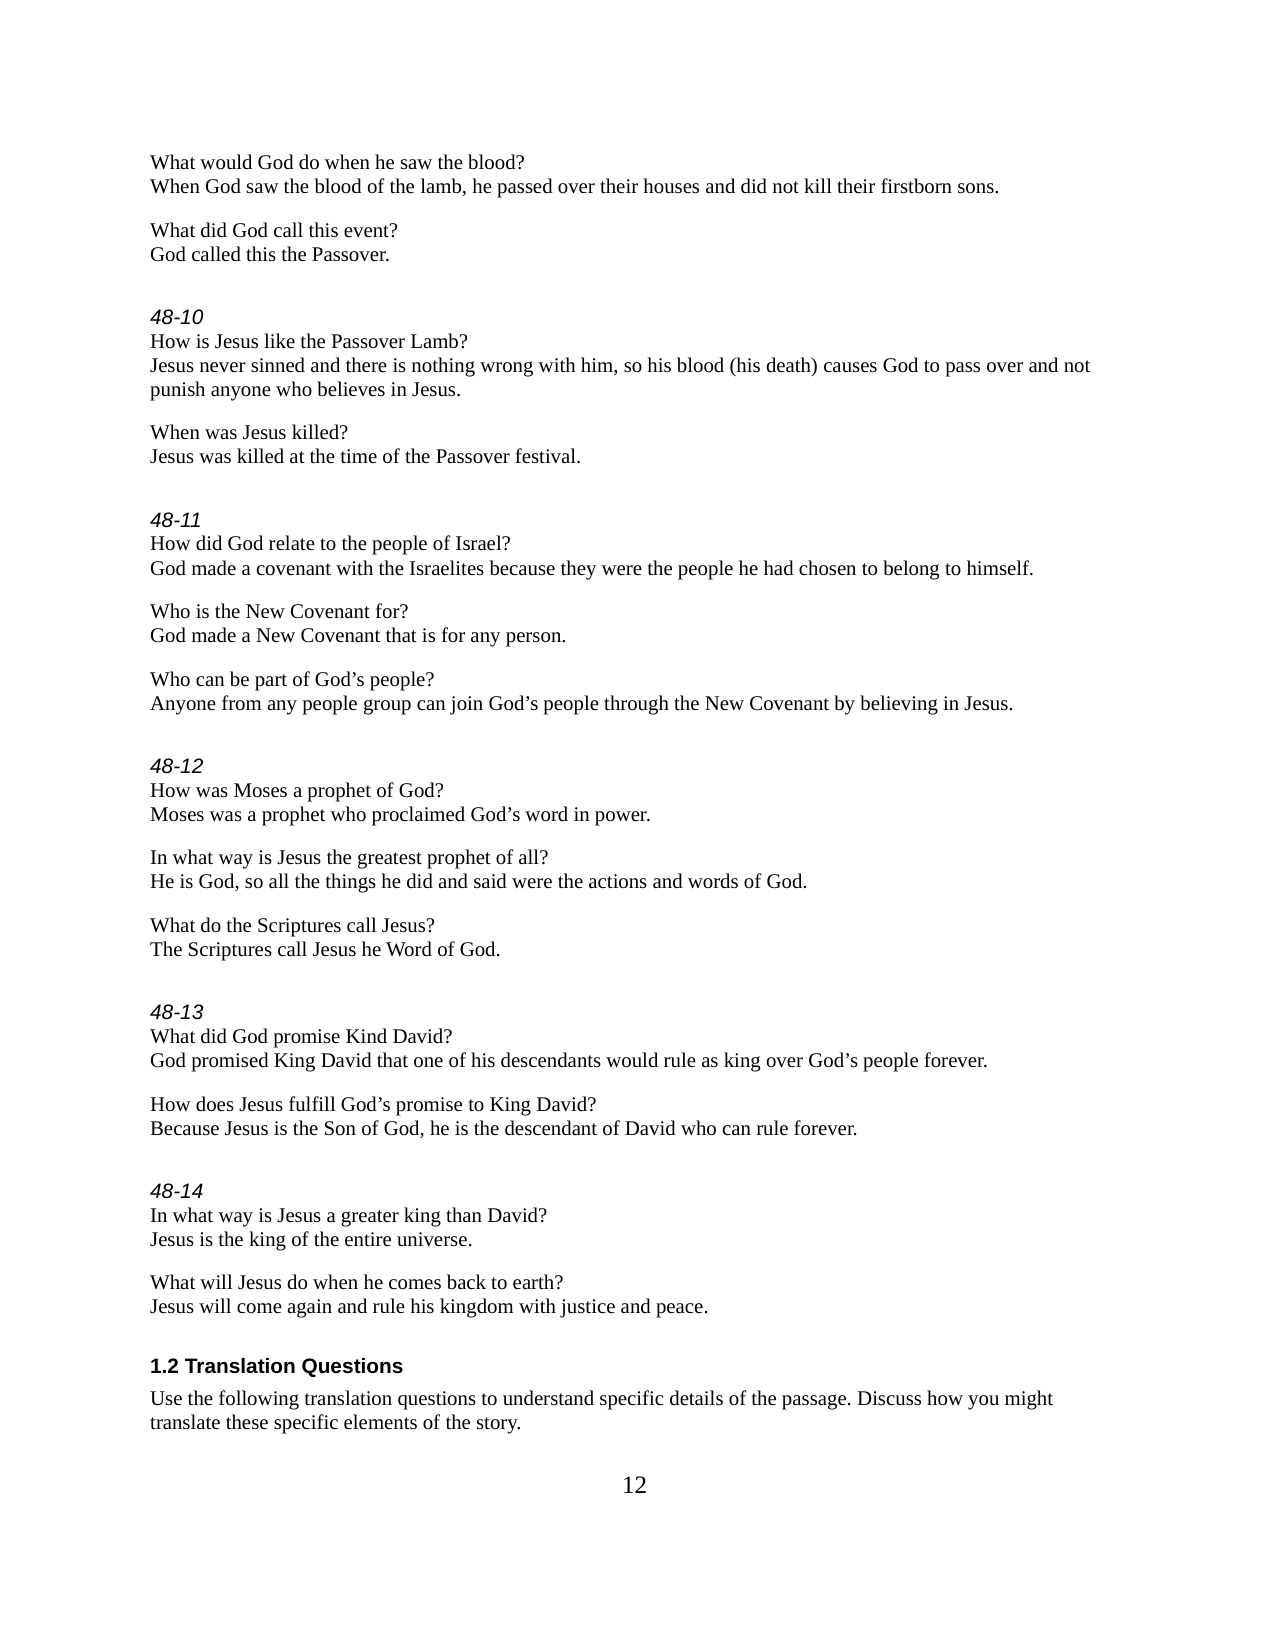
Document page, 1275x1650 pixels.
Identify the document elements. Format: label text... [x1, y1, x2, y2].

text Who is the New Covenant for? God made a New Covenant that is for any person. [150, 599, 1125, 647]
subtitle 1.2 Translation Questions [150, 1354, 1125, 1378]
text What will Jesus do when he comes back to earth? Jesus will come again and rule his kingdom with justice and peace. [150, 1270, 1125, 1318]
subtitle 48-10 [150, 305, 1125, 329]
text What do the Scriptures call Jesus? The Scriptures call Jesus he Word of God. [150, 913, 1125, 961]
subtitle 48-14 [150, 1178, 1125, 1202]
subtitle 48-11 [150, 507, 1125, 531]
text What would God do when he saw the blood? When God saw the blood of the lamb, he passed over their houses and did not kill their firstborn sons. [150, 150, 1125, 198]
text When was Jesus killed? Jesus was killed at the time of the Passover festival. [150, 420, 1125, 468]
text Use the following translation questions to understand specific details of the passage. Discuss how you might translate these specific elements of the story. [150, 1386, 1125, 1434]
text In what way is Jesus the greatest prophet of all? He is God, so all the things he did and said were the actions and words of God. [150, 845, 1125, 893]
text What did God call this event? God called this the Passover. [150, 218, 1125, 266]
subtitle 48-12 [150, 754, 1125, 778]
text What did God promise Kind David? God promised King David that one of his descendants would rule as king over God’s people forever. [150, 1024, 1125, 1072]
text How is Jesus like the Passover Lamb? Jesus never sinned and there is nothing wrong with him, so his blood (his death) causes God to pass over and not punish anyone who believes in Jesus. [150, 329, 1125, 401]
text How was Moses a prophet of God? Moses was a prophet who proclaimed God’s word in power. [150, 778, 1125, 826]
text Who can be part of God’s people? Anyone from any people group can join God’s people through the New Covenant by believing in Jesus. [150, 667, 1125, 715]
subtitle 48-13 [150, 1000, 1125, 1024]
text How does Jesus fulfill God’s promise to King David? Because Jesus is the Son of God, he is the descendant of David who can rule forever. [150, 1091, 1125, 1139]
text In what way is Jesus a greater king than David? Jesus is the king of the entire universe. [150, 1202, 1125, 1251]
text How did God relate to the people of Israel? God made a covenant with the Israelites because they were the people he had chosen to belong to himself. [150, 531, 1125, 579]
